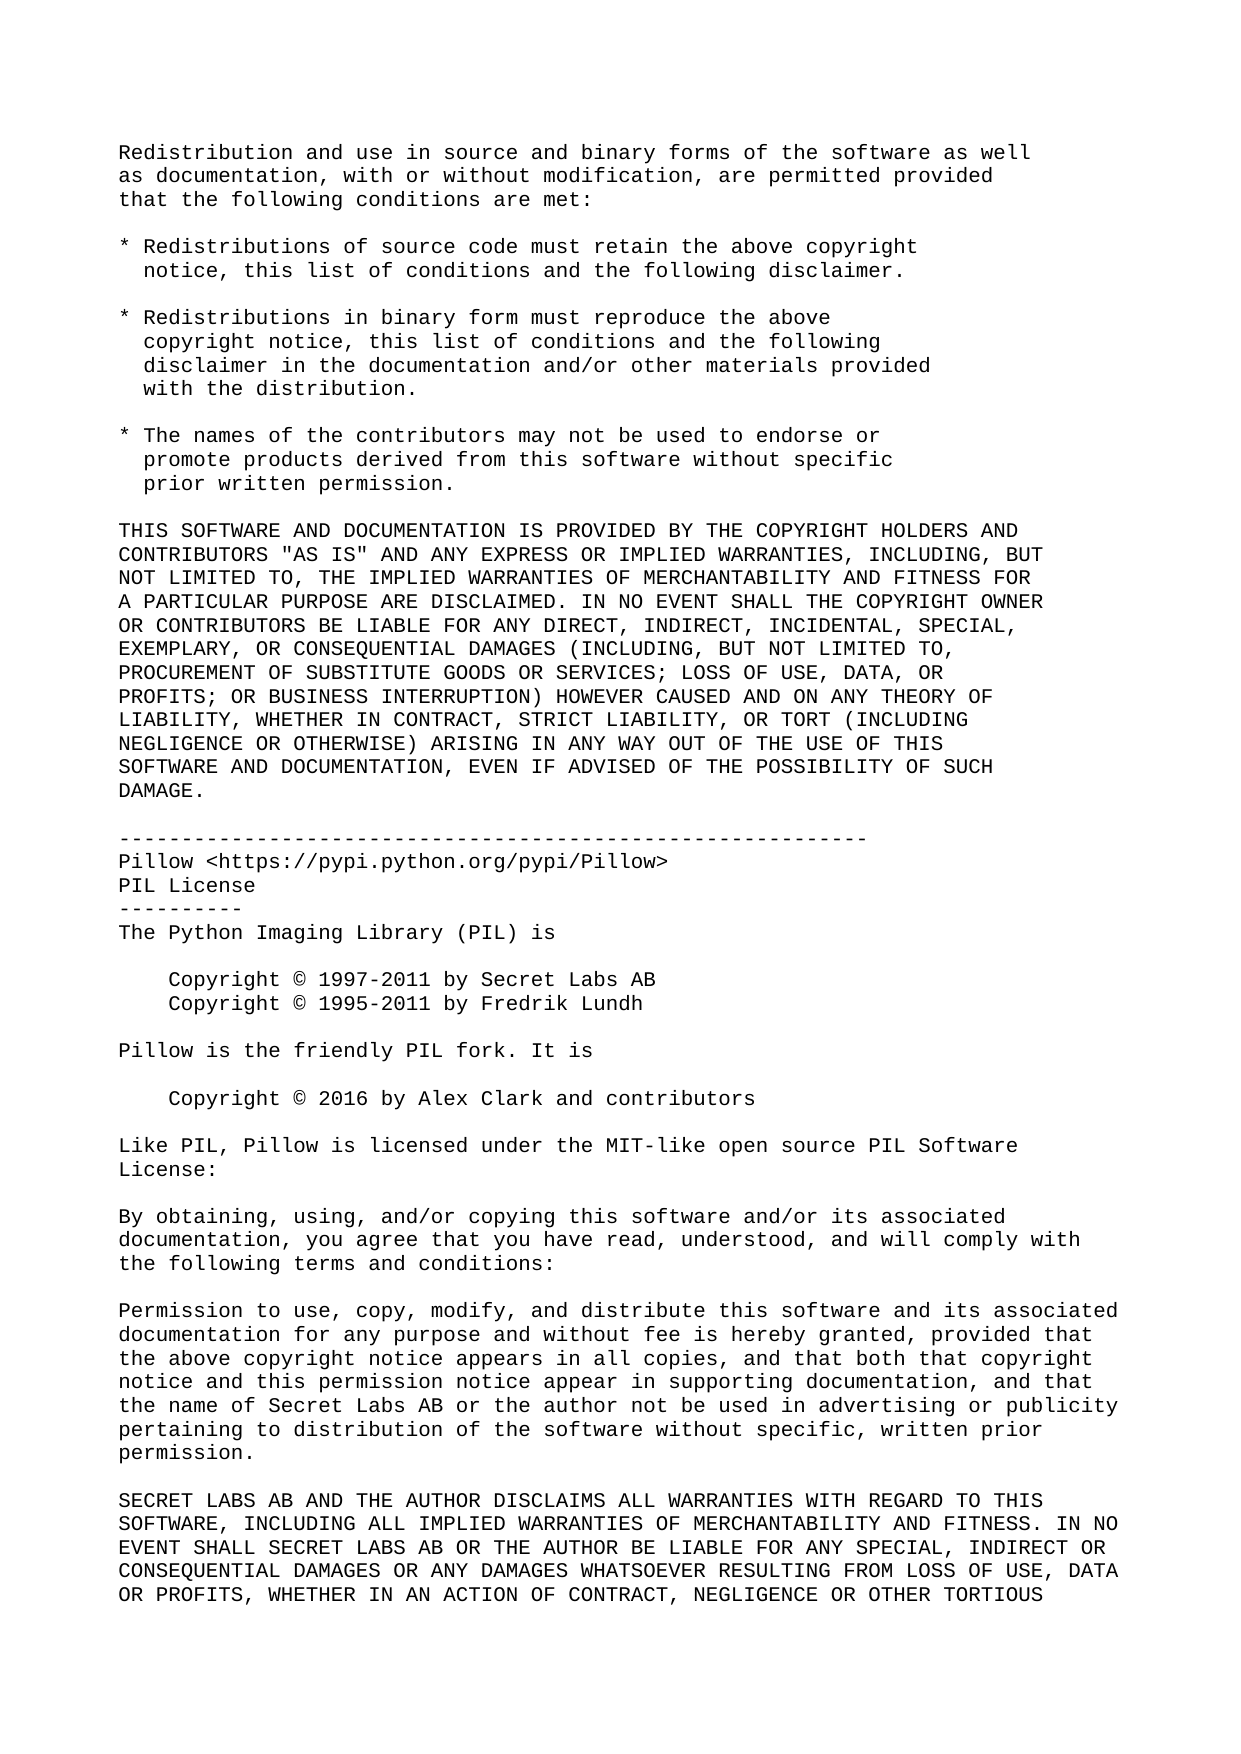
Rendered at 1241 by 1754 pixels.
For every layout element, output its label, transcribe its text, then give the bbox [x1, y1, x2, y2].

text * The names of the contributors may not be used to endorse or [118, 426, 1122, 449]
text as documentation, with or without modification, are permitted provided [118, 165, 1122, 189]
text The Python Imaging Library (PIL) is [118, 922, 1122, 946]
text disclaimer in the documentation and/or other materials provided [118, 354, 1122, 378]
text promote products derived from this software without specific [118, 449, 1122, 473]
text DAMAGE. [118, 780, 1122, 804]
text * Redistributions in binary form must reproduce the above [118, 307, 1122, 331]
text CONTRIBUTORS "AS IS" AND ANY EXPRESS OR IMPLIED WARRANTIES, INCLUDING, BUT [118, 544, 1122, 567]
text prior written permission. [118, 473, 1122, 496]
text ------------------------------------------------------------ [118, 827, 1122, 851]
text THIS SOFTWARE AND DOCUMENTATION IS PROVIDED BY THE COPYRIGHT HOLDERS AND [118, 520, 1122, 544]
text Copyright © 1997-2011 by Secret Labs AB [118, 969, 1122, 993]
text A PARTICULAR PURPOSE ARE DISCLAIMED. IN NO EVENT SHALL THE COPYRIGHT OWNER [118, 591, 1122, 615]
text NOT LIMITED TO, THE IMPLIED WARRANTIES OF MERCHANTABILITY AND FITNESS FOR [118, 567, 1122, 591]
text NEGLIGENCE OR OTHERWISE) ARISING IN ANY WAY OUT OF THE USE OF THIS [118, 733, 1122, 757]
text Copyright © 1995-2011 by Fredrik Lundh [118, 993, 1122, 1017]
text LIABILITY, WHETHER IN CONTRACT, STRICT LIABILITY, OR TORT (INCLUDING [118, 709, 1122, 733]
text PROFITS; OR BUSINESS INTERRUPTION) HOWEVER CAUSED AND ON ANY THEORY OF [118, 686, 1122, 709]
text Permission to use, copy, modify, and distribute this software and its associated documentation for any purpose and without fee is hereby granted, provided that the above copyright notice appears in all copies, and that both that copyright notice and this permission notice appear in supporting documentation, and that the name of Secret Labs AB or the author not be used in advertising or publicity pertaining to distribution of the software without specific, written prior permission. [118, 1300, 1122, 1466]
text Like PIL, Pillow is licensed under the MIT-like open source PIL Software License: [118, 1135, 1122, 1182]
text By obtaining, using, and/or copying this software and/or its associated documentation, you agree that you have read, understood, and will comply with the following terms and conditions: [118, 1206, 1122, 1277]
text Pillow is the friendly PIL fork. It is [118, 1040, 1122, 1064]
text with the distribution. [118, 378, 1122, 402]
text Pillow <https://pypi.python.org/pypi/Pillow> [118, 851, 1122, 875]
text OR CONTRIBUTORS BE LIABLE FOR ANY DIRECT, INDIRECT, INCIDENTAL, SPECIAL, [118, 615, 1122, 638]
text * Redistributions of source code must retain the above copyright [118, 236, 1122, 260]
text Redistribution and use in source and binary forms of the software as well [118, 142, 1122, 165]
text SOFTWARE AND DOCUMENTATION, EVEN IF ADVISED OF THE POSSIBILITY OF SUCH [118, 757, 1122, 780]
text PIL License [118, 875, 1122, 898]
text Copyright © 2016 by Alex Clark and contributors [118, 1088, 1122, 1111]
text notice, this list of conditions and the following disclaimer. [118, 260, 1122, 284]
text PROCUREMENT OF SUBSTITUTE GOODS OR SERVICES; LOSS OF USE, DATA, OR [118, 662, 1122, 686]
text ---------- [118, 898, 1122, 922]
text SECRET LABS AB AND THE AUTHOR DISCLAIMS ALL WARRANTIES WITH REGARD TO THIS SOFTWARE, INCLUDING ALL IMPLIED WARRANTIES OF MERCHANTABILITY AND FITNESS. IN NO EVENT SHALL SECRET LABS AB OR THE AUTHOR BE LIABLE FOR ANY SPECIAL, INDIRECT OR CONSEQUENTIAL DAMAGES OR ANY DAMAGES WHATSOEVER RESULTING FROM LOSS OF USE, DATA OR PROFITS, WHETHER IN AN ACTION OF CONTRACT, NEGLIGENCE OR OTHER TORTIOUS [118, 1489, 1122, 1608]
text that the following conditions are met: [118, 189, 1122, 213]
text EXEMPLARY, OR CONSEQUENTIAL DAMAGES (INCLUDING, BUT NOT LIMITED TO, [118, 638, 1122, 662]
text copyright notice, this list of conditions and the following [118, 331, 1122, 354]
